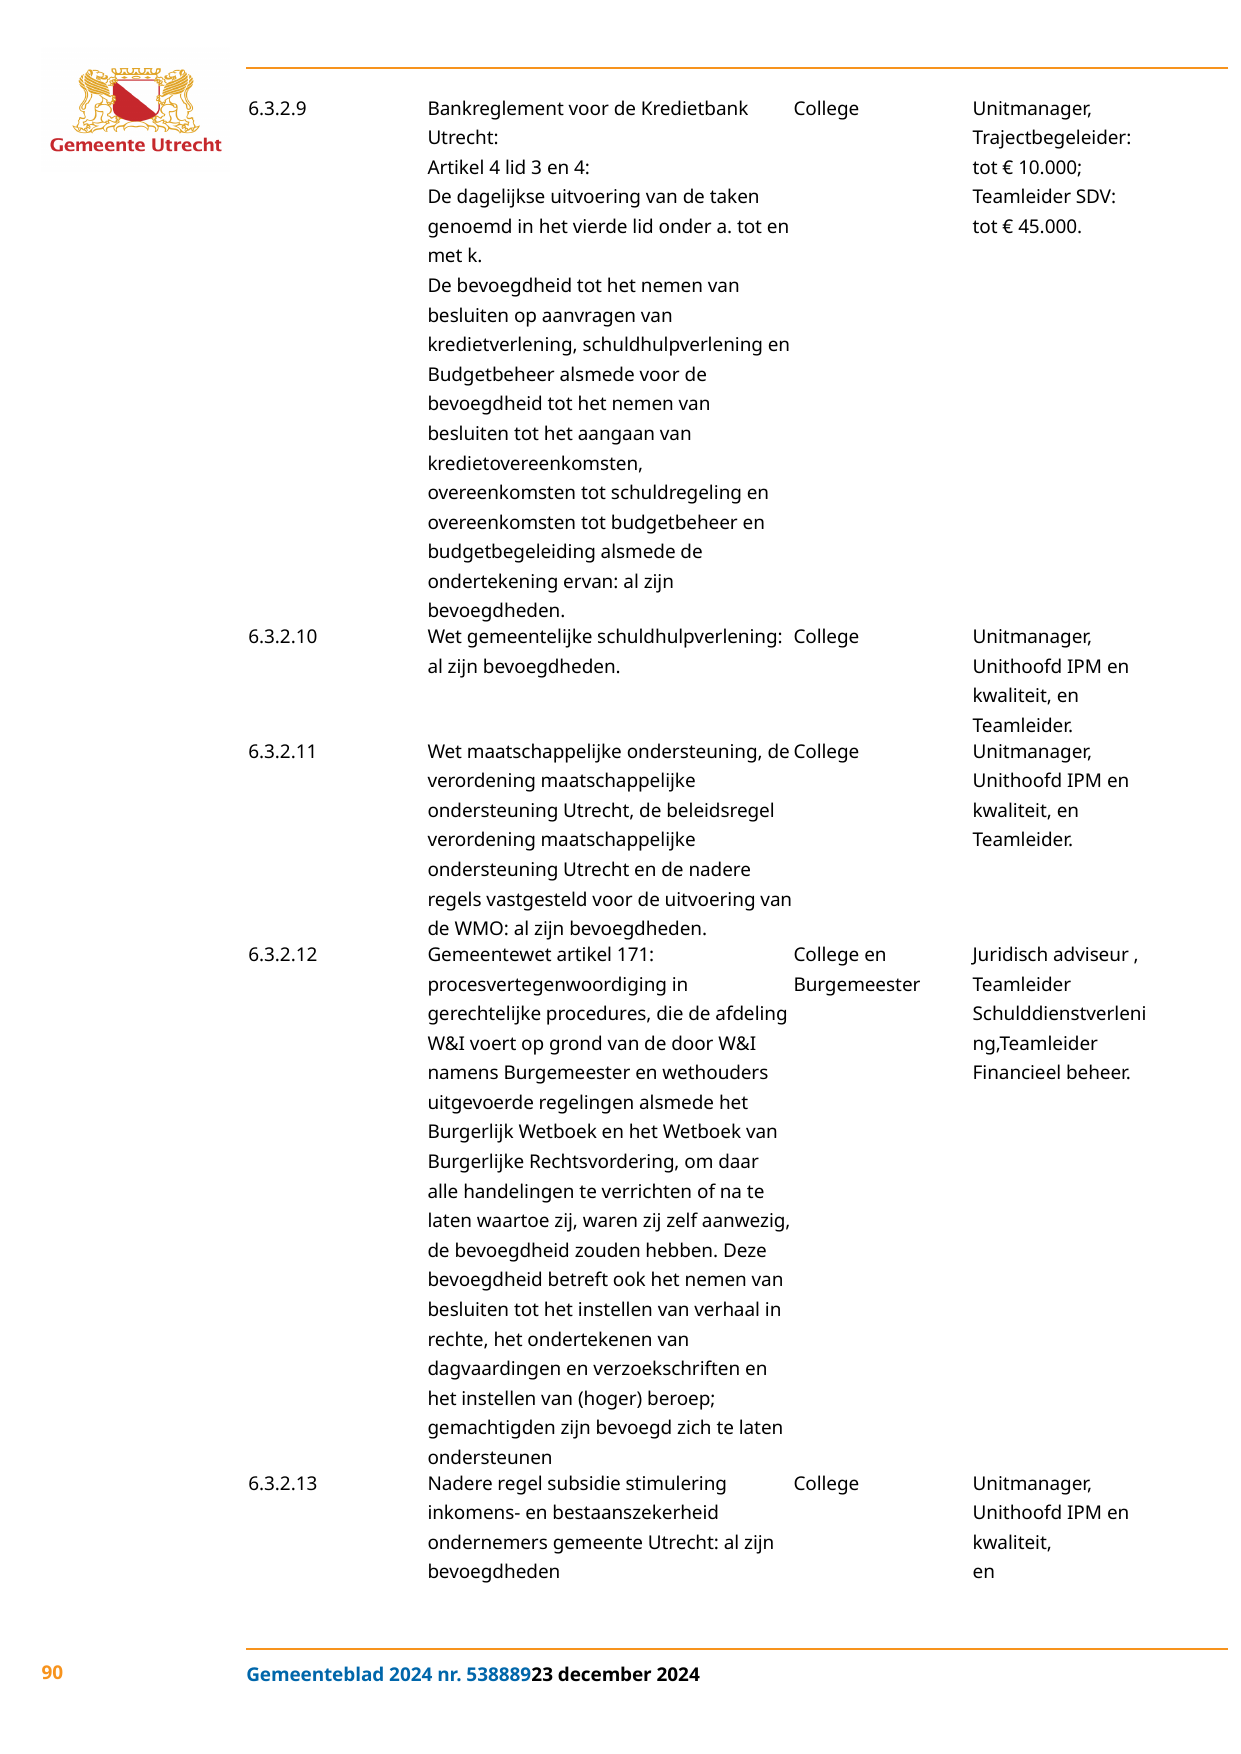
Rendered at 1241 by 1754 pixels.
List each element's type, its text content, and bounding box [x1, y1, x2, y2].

table_cell College en Burgemeester [793, 941, 972, 1470]
picture [41, 47, 231, 172]
table_cell Unitmanager, Trajectbegeleider: tot € 10.000; Teamleider SDV: tot € 45.000. [973, 95, 1152, 623]
table_cell Unitmanager, Unithoofd IPM en kwaliteit, en Teamleider. [973, 624, 1152, 738]
table_cell Wet maatschappelijke ondersteuning, de verordening maatschappelijke ondersteuning Utrecht, de beleidsregel verordening maatschappelijke ondersteuning Utrecht en de nadere regels vastgesteld voor de uitvoering van de WMO: al zijn bevoegdheden. [427, 738, 793, 941]
table_cell Wet gemeentelijke schuldhulpverlening: al zijn bevoegdheden. [427, 624, 793, 738]
table_cell 6.3.2.11 [248, 738, 427, 941]
table_cell Nadere regel subsidie stimulering inkomens- en bestaanszekerheid ondernemers gemeente Utrecht: al zijn bevoegdheden [427, 1470, 793, 1584]
table_cell 6.3.2.9 [248, 95, 427, 623]
table_cell College [793, 1470, 972, 1584]
table_cell 6.3.2.12 [248, 941, 427, 1470]
table_cell Unitmanager, Unithoofd IPM en kwaliteit, en [973, 1470, 1152, 1584]
table_cell Gemeentewet artikel 171: procesvertegenwoordiging in gerechtelijke procedures, die de afdeling W&I voert op grond van de door W&I namens Burgemeester en wethouders uitgevoerde regelingen alsmede het Burgerlijk Wetboek en het Wetboek van Burgerlijke Rechtsvordering, om daar alle handelingen te verrichten of na te laten waartoe zij, waren zij zelf aanwezig, de bevoegdheid zouden hebben. Deze bevoegdheid betreft ook het nemen van besluiten tot het instellen van verhaal in rechte, het ondertekenen van dagvaardingen en verzoekschriften en het instellen van (hoger) beroep; gemachtigden zijn bevoegd zich te laten ondersteunen [427, 941, 793, 1470]
table_cell Juridisch adviseur , Teamleider Schulddienstverlening,Teamleider Financieel beheer. [973, 941, 1152, 1470]
table_cell College [793, 95, 972, 623]
table_cell College [793, 738, 972, 941]
table_cell 6.3.2.13 [248, 1470, 427, 1584]
table_cell Unitmanager, Unithoofd IPM en kwaliteit, en Teamleider. [973, 738, 1152, 941]
table_cell 6.3.2.10 [248, 624, 427, 738]
table_cell Bankreglement voor de Kredietbank Utrecht: Artikel 4 lid 3 en 4: De dagelijkse uitvoering van de taken genoemd in het vierde lid onder a. tot en met k. De bevoegdheid tot het nemen van besluiten op aanvragen van kredietverlening, schuldhulpverlening en Budgetbeheer alsmede voor de bevoegdheid tot het nemen van besluiten tot het aangaan van kredietovereenkomsten, overeenkomsten tot schuldregeling en overeenkomsten tot budgetbeheer en budgetbegeleiding alsmede de ondertekening ervan: al zijn bevoegdheden. [427, 95, 793, 623]
table_cell College [793, 624, 972, 738]
